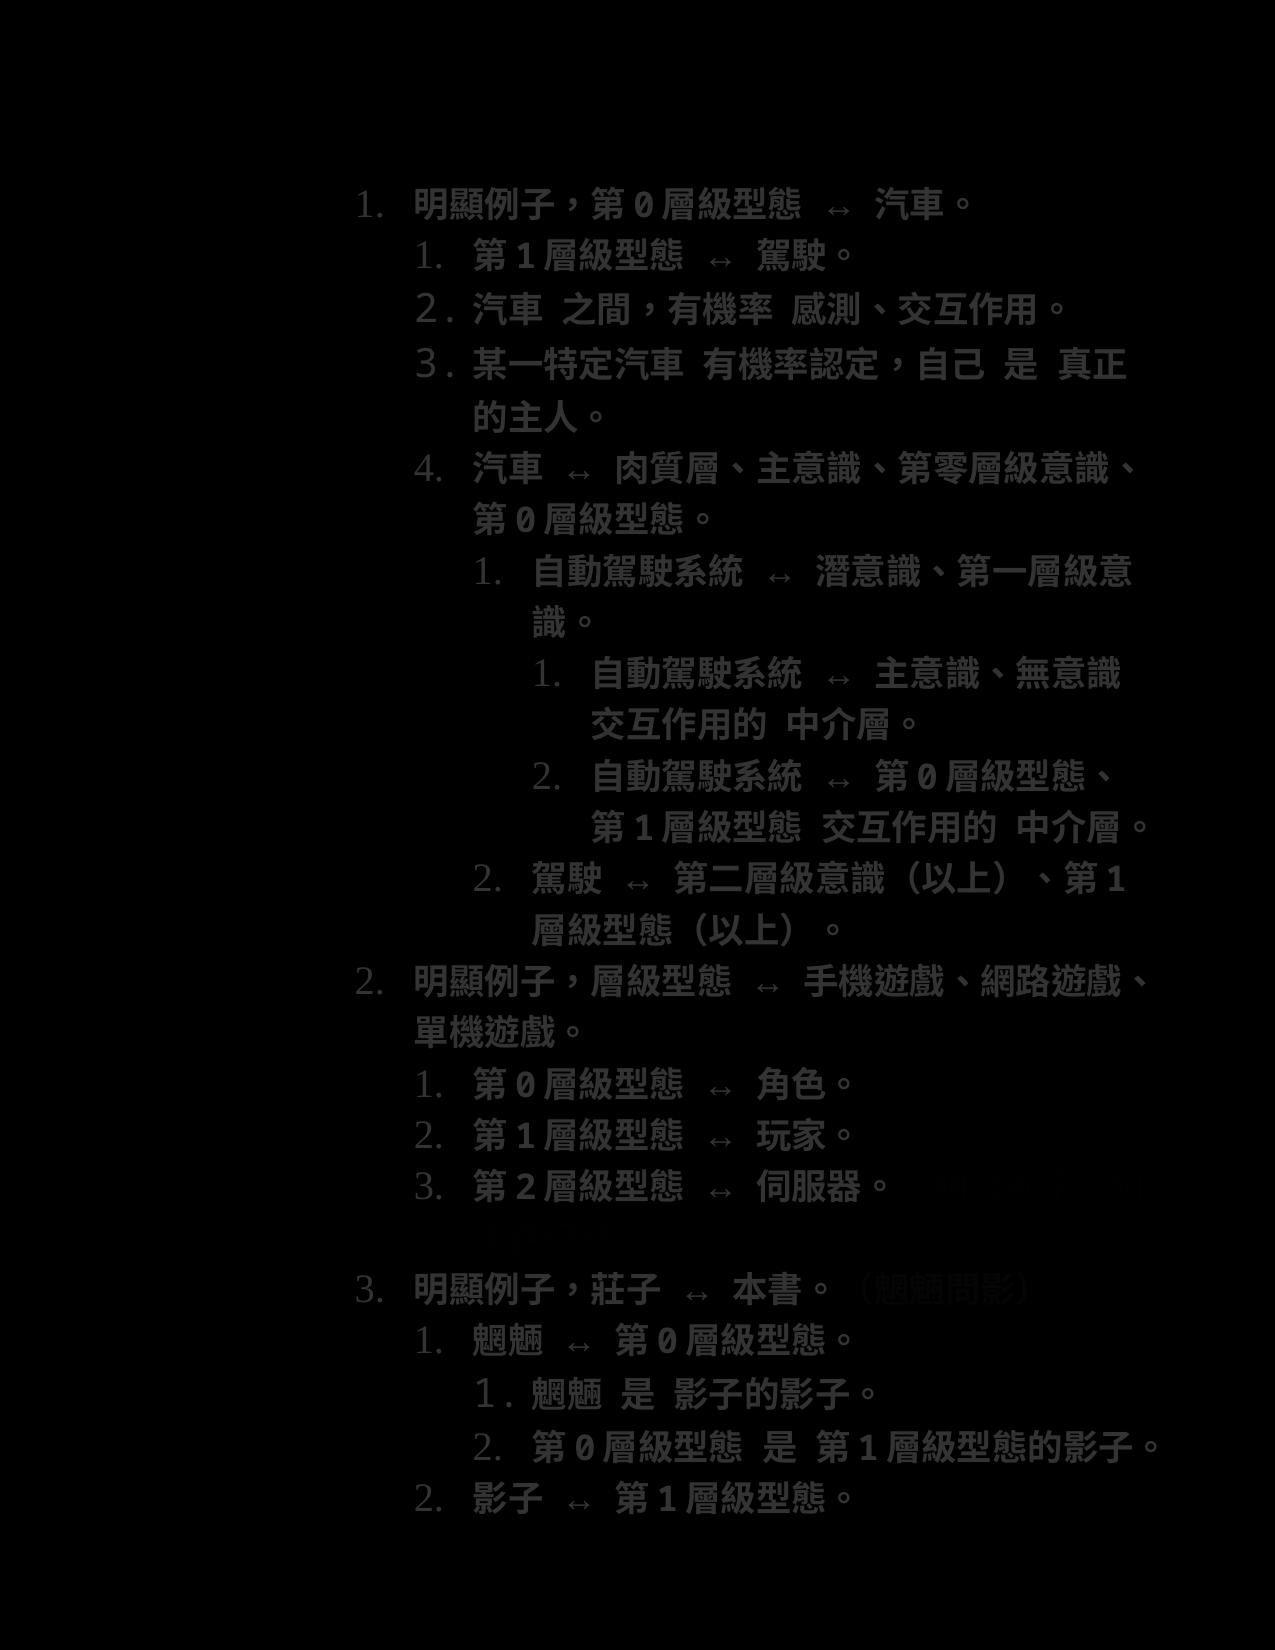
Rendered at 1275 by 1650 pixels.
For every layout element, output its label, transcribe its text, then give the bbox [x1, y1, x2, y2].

list 汽車 ↔ 肉質層、主意識、第零層級意識、第0層級型態。 [413, 441, 1157, 543]
list 第2層級型態 ↔ 伺服器。（明顯例子，阿卡西紀錄） [413, 1159, 1157, 1261]
list 第0層級型態 是 第1層級型態的影子。 [472, 1419, 1157, 1470]
list 明顯例子，層級型態 ↔ 手機遊戲、網路遊戲、單機遊戲。 [354, 953, 1157, 1056]
list 魍魎 是 影子的影子。 [472, 1364, 1157, 1419]
list 明顯例子，第0層級型態 ↔ 汽車。 [354, 176, 1157, 228]
list 明顯例子，莊子 ↔ 本書。（魍魎問影） [354, 1261, 1157, 1312]
list 影子 ↔ 第1層級型態。 [413, 1470, 1157, 1522]
list 自動駕駛系統 ↔ 第0層級型態、第1層級型態 交互作用的 中介層。 [532, 748, 1157, 851]
list 第1層級型態 ↔ 玩家。 [413, 1107, 1157, 1159]
list 某一特定汽車 有機率認定，自己 是 真正的主人。 [413, 334, 1157, 441]
list 第1層級型態 ↔ 駕駛。 [413, 228, 1157, 279]
list 駕駛 ↔ 第二層級意識（以上）、第1層級型態（以上）。 [472, 851, 1157, 953]
list 自動駕駛系統 ↔ 潛意識、第一層級意識。 [472, 543, 1157, 646]
list 第0層級型態 ↔ 角色。 [413, 1056, 1157, 1107]
list 汽車 之間，有機率 感測、交互作用。 [413, 279, 1157, 334]
list 自動駕駛系統 ↔ 主意識、無意識 交互作用的 中介層。 [532, 646, 1157, 748]
list 魍魎 ↔ 第0層級型態。 [413, 1312, 1157, 1364]
